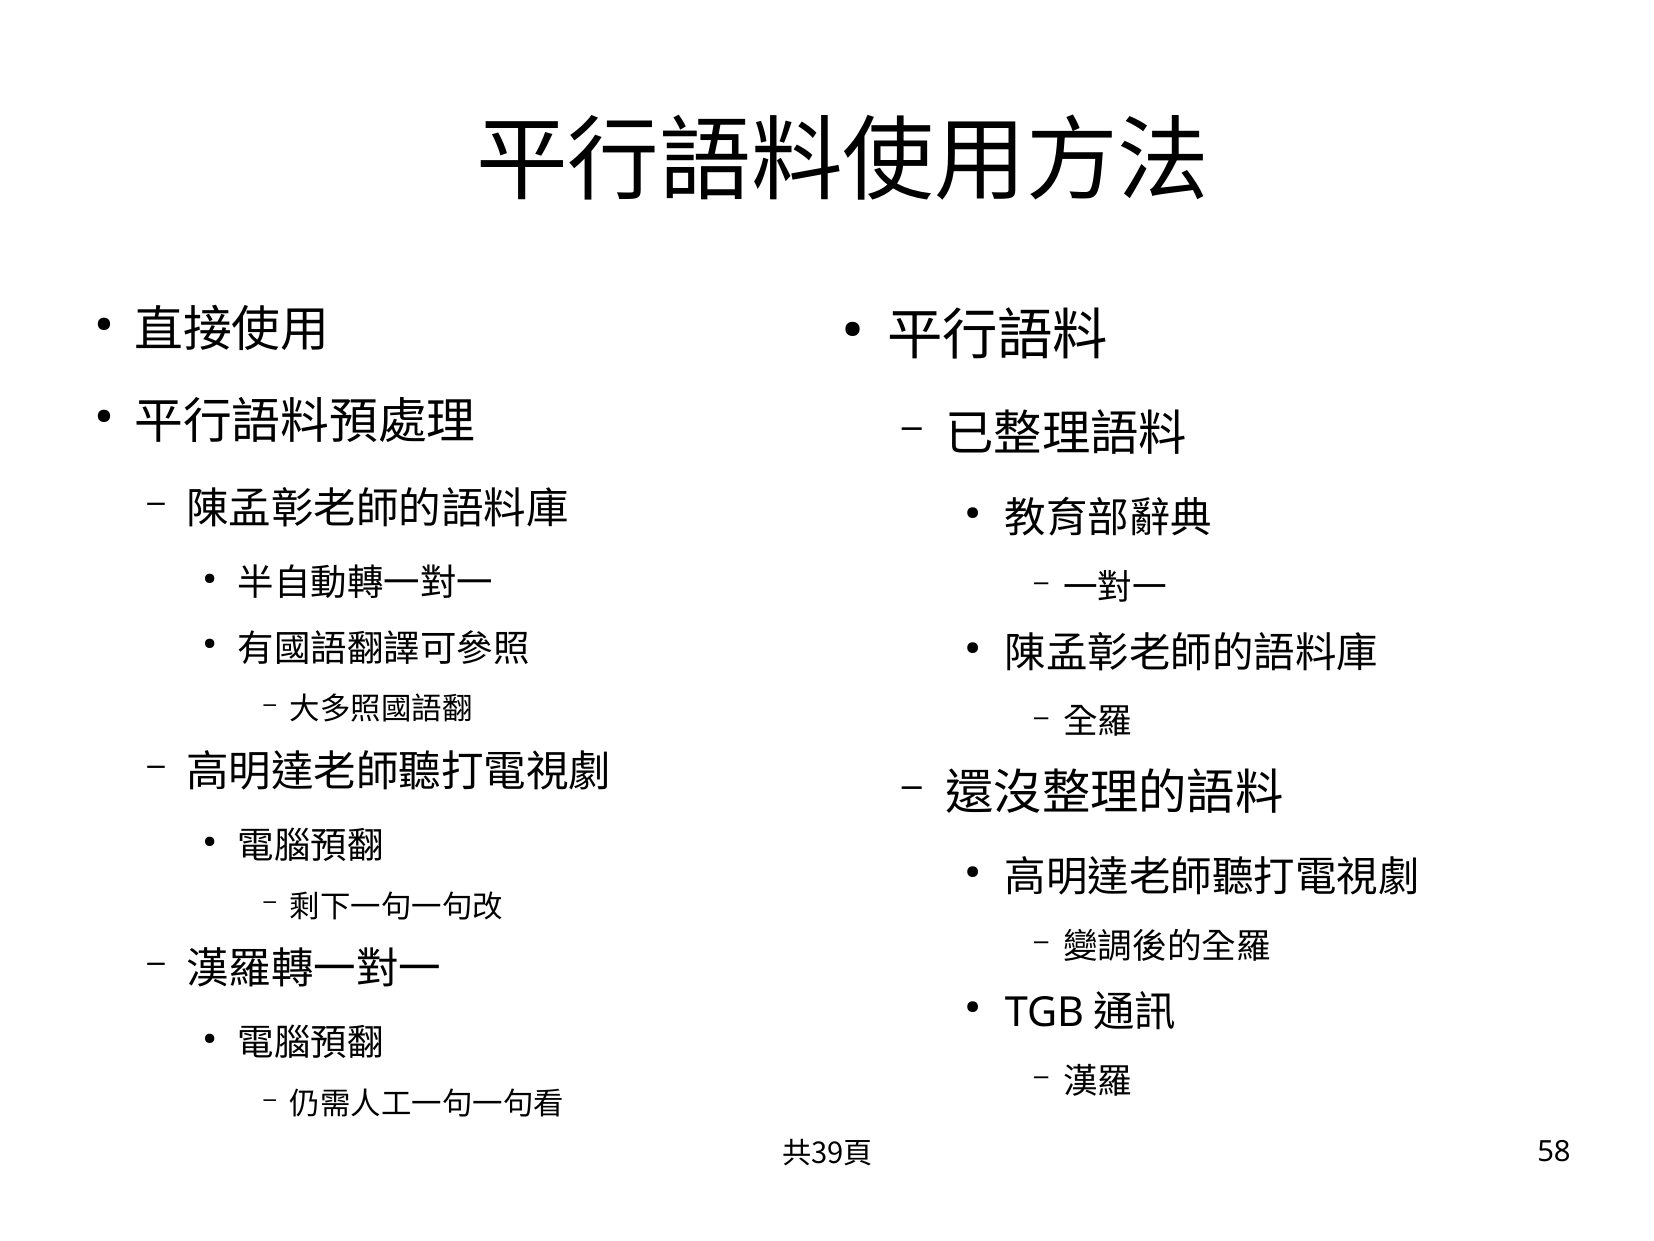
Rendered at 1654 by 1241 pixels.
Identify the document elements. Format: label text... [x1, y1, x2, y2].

title 平行語料使用方法 [82, 49, 1571, 257]
list 直接使用 平行語料預處理 陳孟彰老師的語料庫 半自動轉一對一 有國語翻譯可參照 大多照國語翻 高明達老師聽打電視劇 電腦預翻 剩下一句一句改 漢羅轉一對一 電腦預翻 仍需人工一句一句看 [82, 290, 793, 1129]
list 平行語料 已整理語料 教育部辭典 一對一 陳孟彰老師的語料庫 全羅 還沒整理的語料 高明達老師聽打電視劇 變調後的全羅 TGB通訊 漢羅 [828, 290, 1539, 1104]
